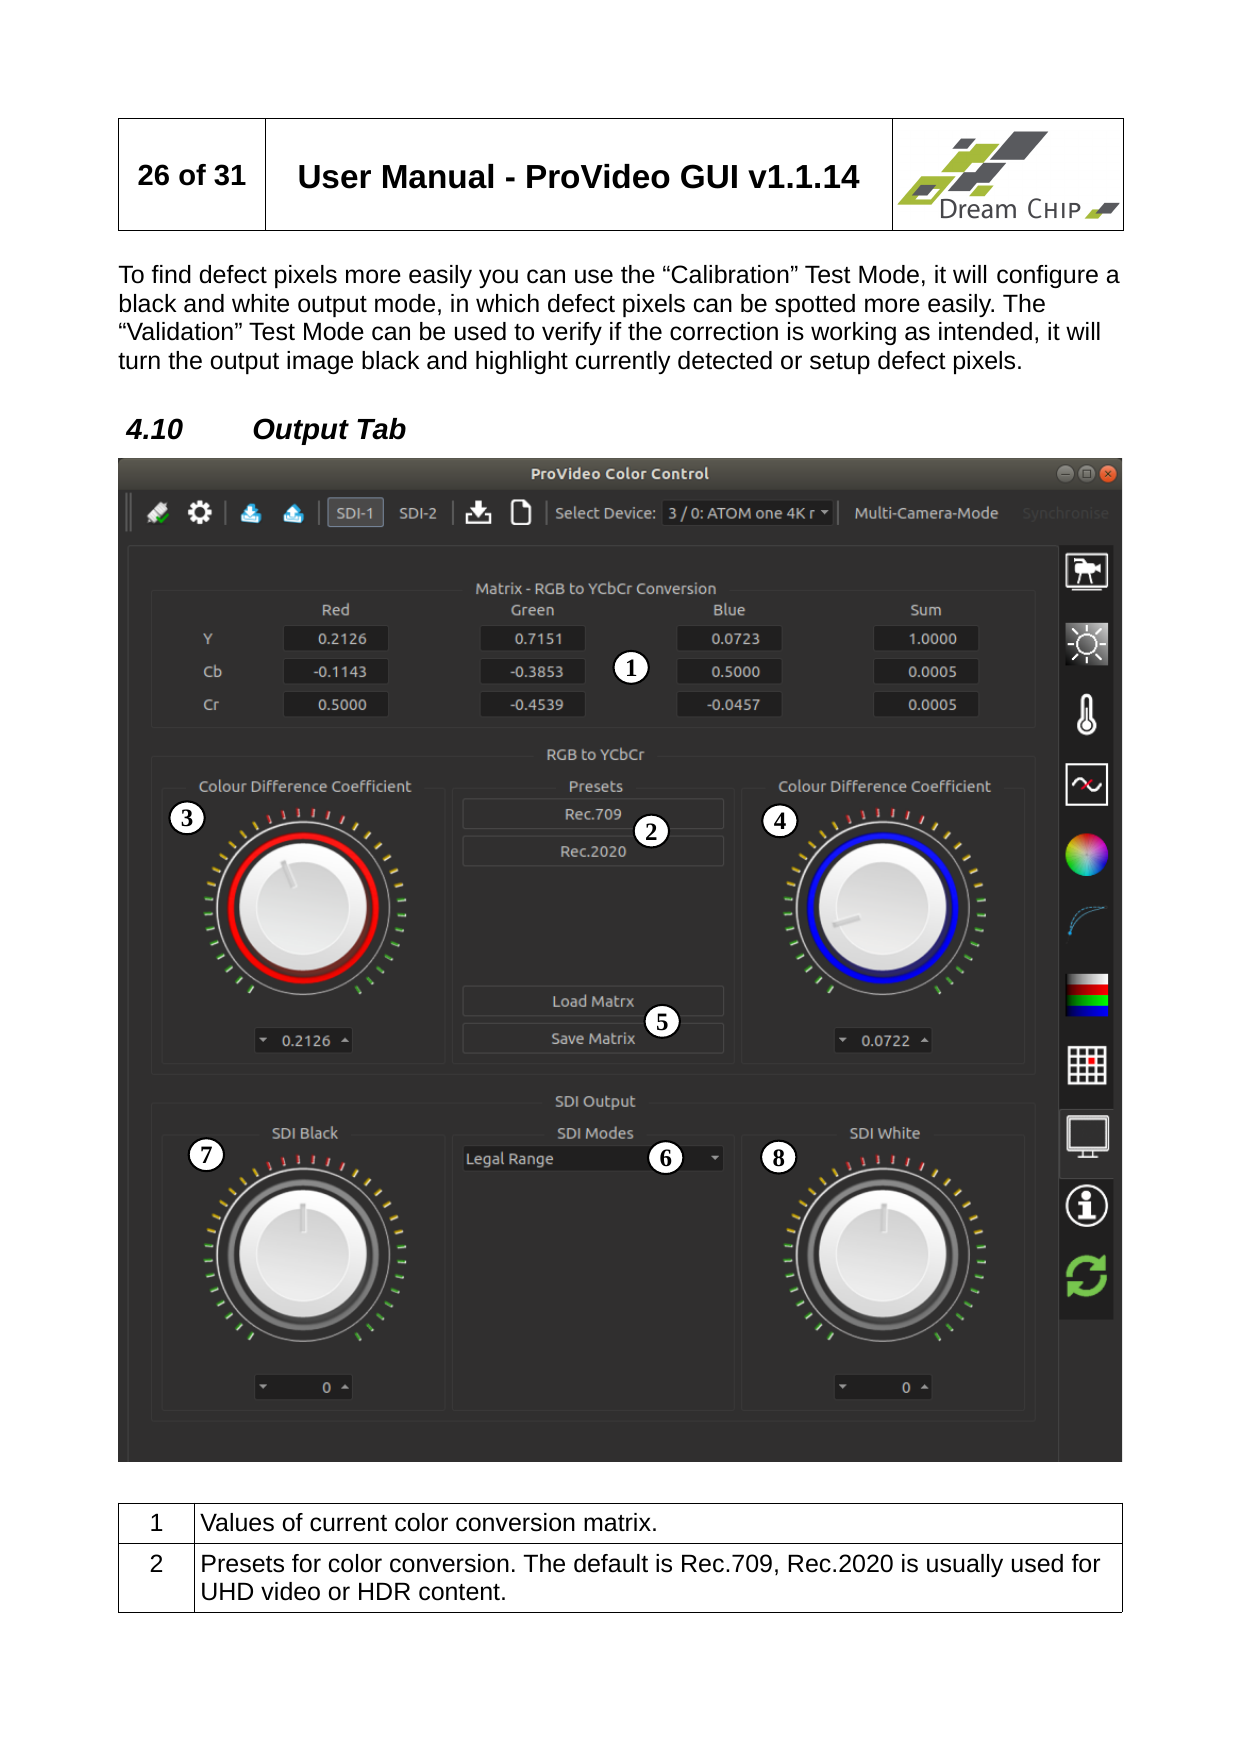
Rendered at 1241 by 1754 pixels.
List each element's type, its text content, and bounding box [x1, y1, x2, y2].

table_cell 2 [119, 1544, 194, 1612]
table_header Values of current color conversion matrix. [195, 1504, 1122, 1543]
subtitle Output Tab [118, 412, 1122, 446]
picture [118, 458, 1123, 1462]
text To find defect pixels more easily you can use the “Calibration” Test Mode, it will configure a black and white output mode, in which defect pixels can be spotted more easily. The “Validation” Test Mode can be used to verify if the correction is working as intended, it will turn the output image black and highlight currently detected or setup defect pixels. [118, 260, 1122, 375]
table_cell Presets for color conversion. The default is Rec.709, Rec.2020 is usually used for UHD video or HDR content. [195, 1544, 1122, 1612]
table_header 1 [119, 1504, 194, 1543]
picture [897, 130, 1120, 220]
